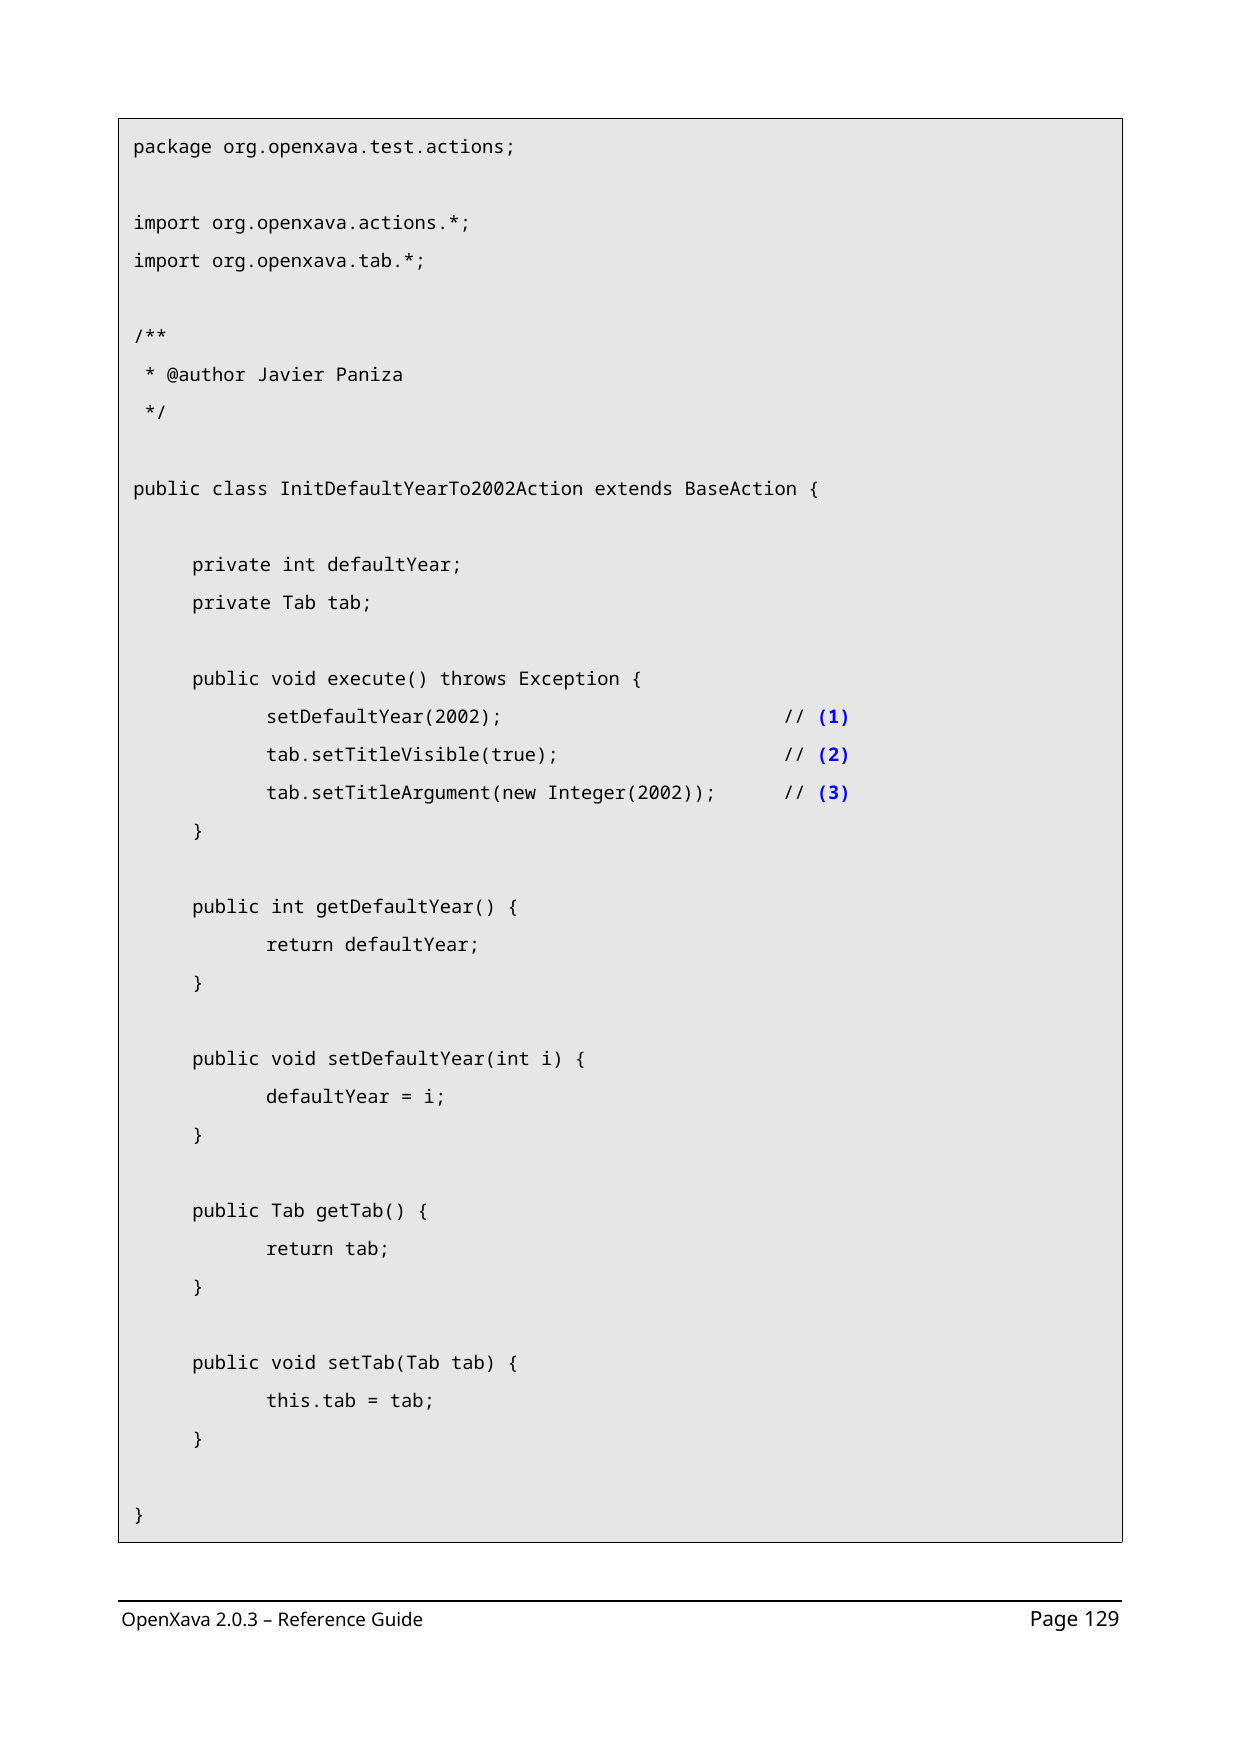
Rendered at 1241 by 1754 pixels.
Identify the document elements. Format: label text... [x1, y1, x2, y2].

text public class InitDefaultYearTo2002Action extends BaseAction { [119, 460, 1122, 498]
text private Tab tab; [119, 574, 1122, 612]
text public int getDefaultYear() { [119, 878, 1122, 917]
text public void setTab(Tab tab) { [119, 1335, 1122, 1373]
text return tab; [119, 1221, 1122, 1259]
text * @author Javier Paniza [119, 346, 1122, 384]
text } [119, 1259, 1122, 1297]
text private int defaultYear; [119, 536, 1122, 574]
text /** [119, 308, 1122, 346]
text } [119, 1487, 1122, 1542]
text public void setDefaultYear(int i) { [119, 1031, 1122, 1069]
text package org.openxava.test.actions; [119, 119, 1122, 156]
text */ [119, 384, 1122, 422]
text tab.setTitleArgument(new Integer(2002)); // (3) [119, 764, 1122, 802]
text return defaultYear; [119, 917, 1122, 954]
text public Tab getTab() { [119, 1183, 1122, 1221]
text defaultYear = i; [119, 1069, 1122, 1107]
text import org.openxava.tab.*; [119, 232, 1122, 270]
text } [119, 802, 1122, 841]
text public void execute() throws Exception { [119, 650, 1122, 688]
text this.tab = tab; [119, 1373, 1122, 1411]
text setDefaultYear(2002); // (1) [119, 688, 1122, 726]
text } [119, 1411, 1122, 1449]
text } [119, 954, 1122, 993]
text } [119, 1107, 1122, 1145]
text tab.setTitleVisible(true); // (2) [119, 726, 1122, 764]
text import org.openxava.actions.*; [119, 194, 1122, 232]
